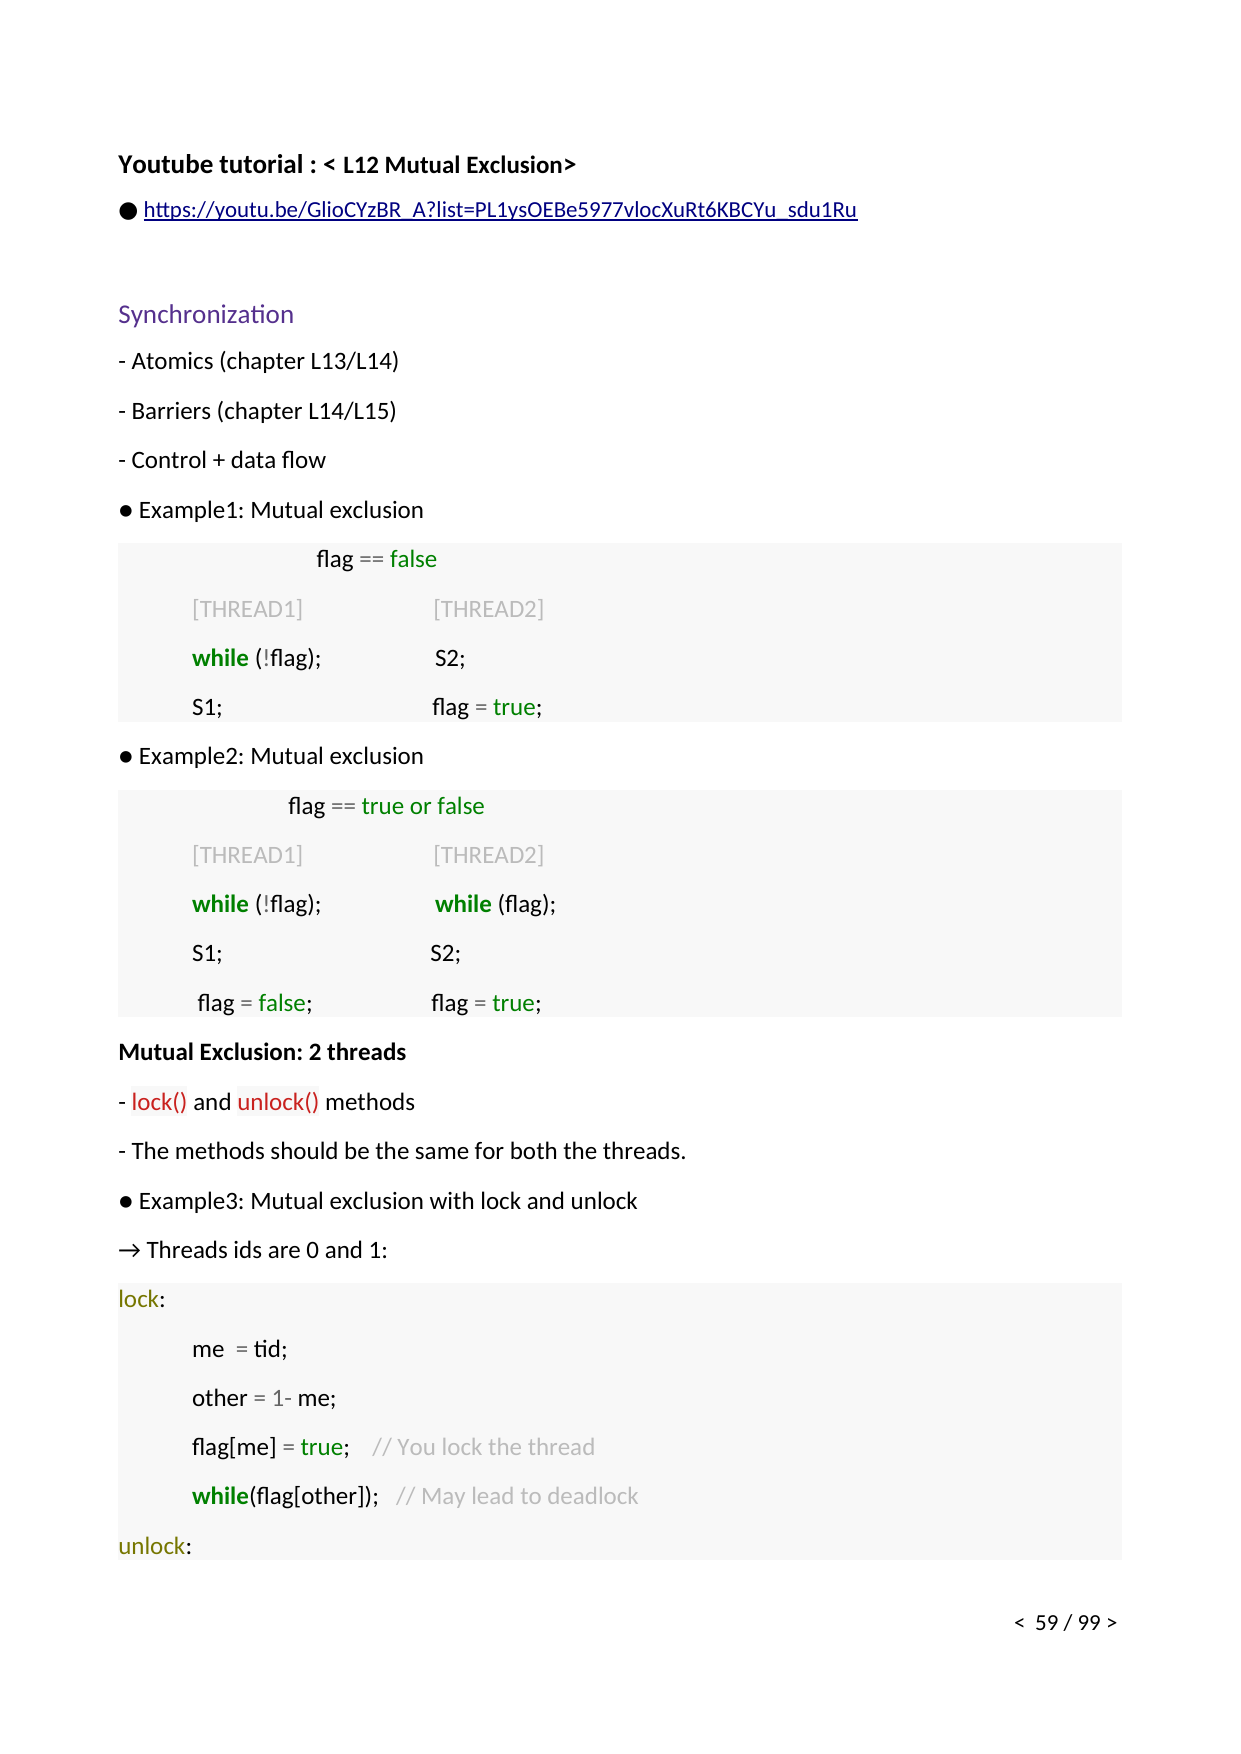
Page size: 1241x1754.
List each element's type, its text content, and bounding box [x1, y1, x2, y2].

text S1; S2; [118, 938, 1122, 968]
text ● Example3: Mutual exclusion with lock and unlock [118, 1185, 1122, 1215]
text S1; flag = true; [118, 691, 1122, 722]
text - The methods should be the same for both the threads. [118, 1135, 1122, 1166]
text flag[me] = true; // You lock the thread [118, 1431, 1122, 1462]
text - lock() and unlock() methods [118, 1086, 1122, 1116]
text - Control + data flow [118, 444, 1122, 475]
text Mutual Exclusion: 2 threads [118, 1036, 1122, 1067]
subtitle Synchronization [118, 298, 1122, 331]
text [THREAD1] [THREAD2] [118, 593, 1122, 623]
text other = 1- me; [118, 1382, 1122, 1412]
text flag == true or false [118, 790, 1122, 820]
text while(flag[other]); // May lead to deadlock [118, 1481, 1122, 1511]
text - Barriers (chapter L14/L15) [118, 395, 1122, 426]
text → Threads ids are 0 and 1: [118, 1234, 1122, 1265]
text unlock: [118, 1530, 1122, 1560]
text ● https://youtu.be/GlioCYzBR_A?list=PL1ysOEBe5977vlocXuRt6KBCYu_sdu1Ru [118, 195, 1122, 223]
text while (!flag); S2; [118, 642, 1122, 672]
text flag = false; flag = true; [118, 987, 1122, 1017]
text lock: [118, 1283, 1122, 1314]
text [THREAD1] [THREAD2] [118, 839, 1122, 869]
text flag == false [118, 543, 1122, 574]
text me = tid; [118, 1333, 1122, 1363]
text ● Example1: Mutual exclusion [118, 494, 1122, 525]
text - Atomics (chapter L13/L14) [118, 345, 1122, 376]
subtitle Youtube tutorial : < L12 Mutual Exclusion> [118, 148, 1122, 181]
text ● Example2: Mutual exclusion [118, 741, 1122, 771]
text while (!flag); while (flag); [118, 888, 1122, 919]
